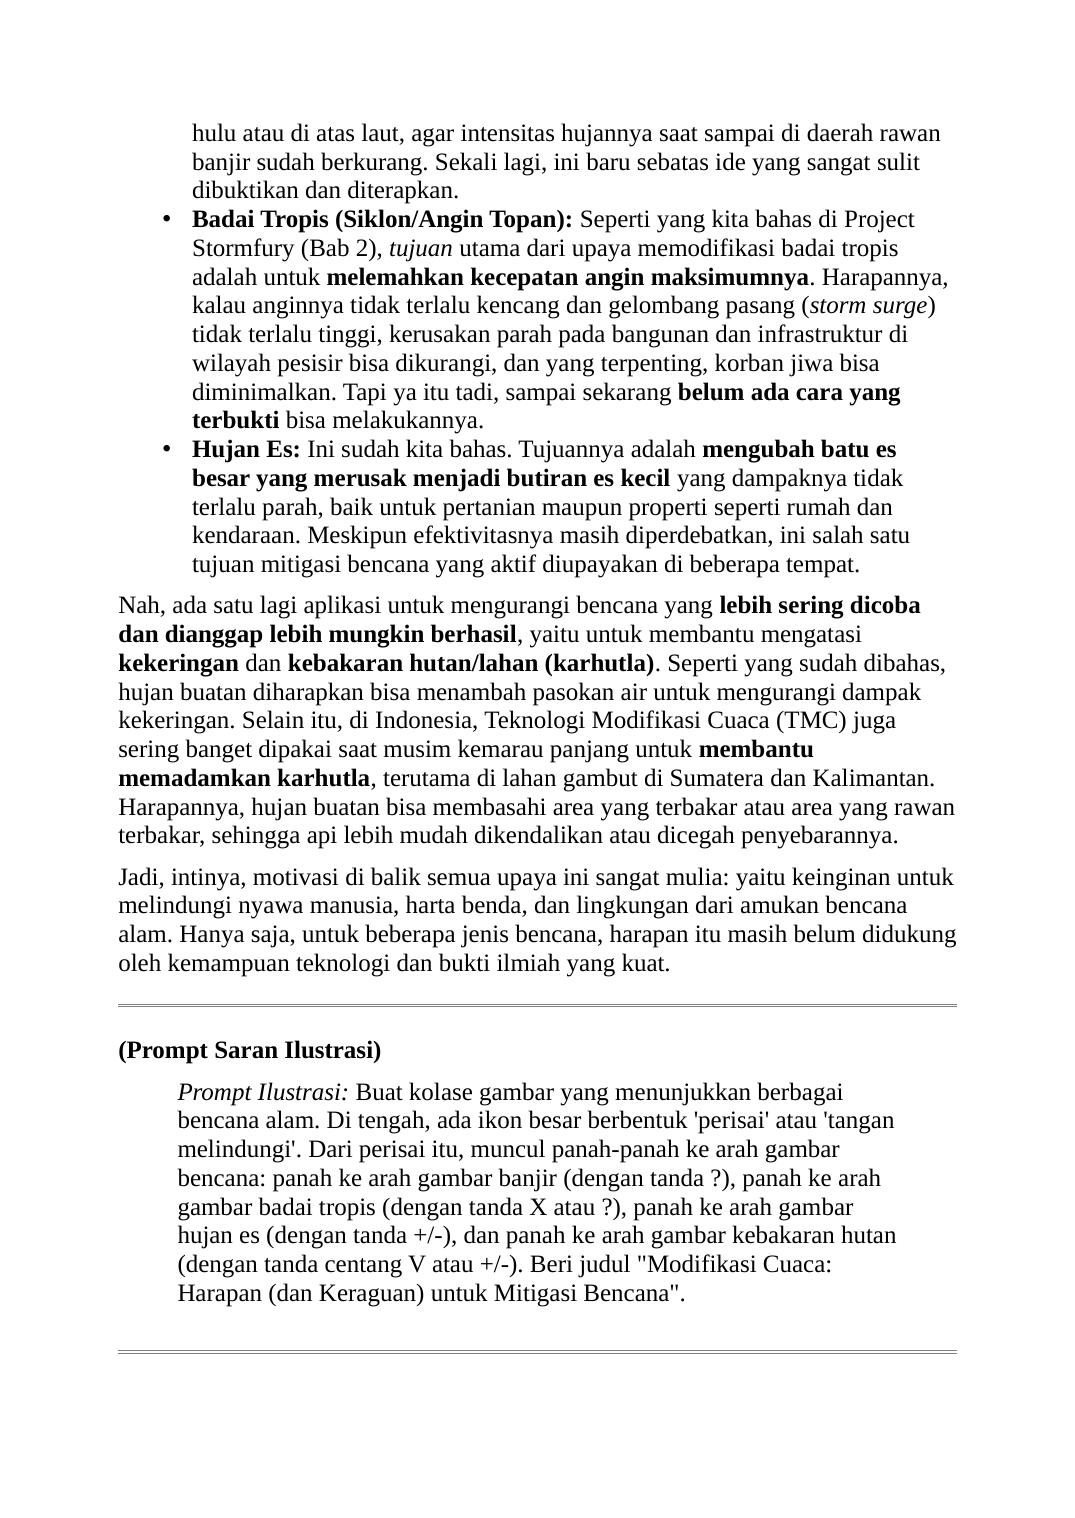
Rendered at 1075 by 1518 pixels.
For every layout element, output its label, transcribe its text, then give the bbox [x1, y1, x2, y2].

list hulu atau di atas laut, agar intensitas hujannya saat sampai di daerah rawan banjir sudah berkurang. Sekali lagi, ini baru sebatas ide yang sangat sulit dibuktikan dan diterapkan. [162, 118, 957, 204]
text (Prompt Saran Ilustrasi) [118, 1036, 957, 1064]
list Hujan Es: Ini sudah kita bahas. Tujuannya adalah mengubah batu es besar yang merusak menjadi butiran es kecil yang dampaknya tidak terlalu parah, baik untuk pertanian maupun properti seperti rumah dan kendaraan. Meskipun efektivitasnya masih diperdebatkan, ini salah satu tujuan mitigasi bencana yang aktif diupayakan di beberapa tempat. [162, 434, 957, 578]
text Prompt Ilustrasi: Buat kolase gambar yang menunjukkan berbagai bencana alam. Di tengah, ada ikon besar berbentuk 'perisai' atau 'tangan melindungi'. Dari perisai itu, muncul panah-panah ke arah gambar bencana: panah ke arah gambar banjir (dengan tanda ?), panah ke arah gambar badai tropis (dengan tanda X atau ?), panah ke arah gambar hujan es (dengan tanda +/-), dan panah ke arah gambar kebakaran hutan (dengan tanda centang V atau +/-). Beri judul "Modifikasi Cuaca: Harapan (dan Keraguan) untuk Mitigasi Bencana". [177, 1077, 898, 1307]
list Badai Tropis (Siklon/Angin Topan): Seperti yang kita bahas di Project Stormfury (Bab 2), tujuan utama dari upaya memodifikasi badai tropis adalah untuk melemahkan kecepatan angin maksimumnya. Harapannya, kalau anginnya tidak terlalu kencang dan gelombang pasang (storm surge) tidak terlalu tinggi, kerusakan parah pada bangunan dan infrastruktur di wilayah pesisir bisa dikurangi, dan yang terpenting, korban jiwa bisa diminimalkan. Tapi ya itu tadi, sampai sekarang belum ada cara yang terbukti bisa melakukannya. [162, 204, 957, 434]
text Nah, ada satu lagi aplikasi untuk mengurangi bencana yang lebih sering dicoba dan dianggap lebih mungkin berhasil, yaitu untuk membantu mengatasi kekeringan dan kebakaran hutan/lahan (karhutla). Seperti yang sudah dibahas, hujan buatan diharapkan bisa menambah pasokan air untuk mengurangi dampak kekeringan. Selain itu, di Indonesia, Teknologi Modifikasi Cuaca (TMC) juga sering banget dipakai saat musim kemarau panjang untuk membantu memadamkan karhutla, terutama di lahan gambut di Sumatera dan Kalimantan. Harapannya, hujan buatan bisa membasahi area yang terbakar atau area yang rawan terbakar, sehingga api lebih mudah dikendalikan atau dicegah penyebarannya. [118, 591, 957, 849]
text Jadi, intinya, motivasi di balik semua upaya ini sangat mulia: yaitu keinginan untuk melindungi nyawa manusia, harta benda, dan lingkungan dari amukan bencana alam. Hanya saja, untuk beberapa jenis bencana, harapan itu masih belum didukung oleh kemampuan teknologi dan bukti ilmiah yang kuat. [118, 862, 957, 977]
